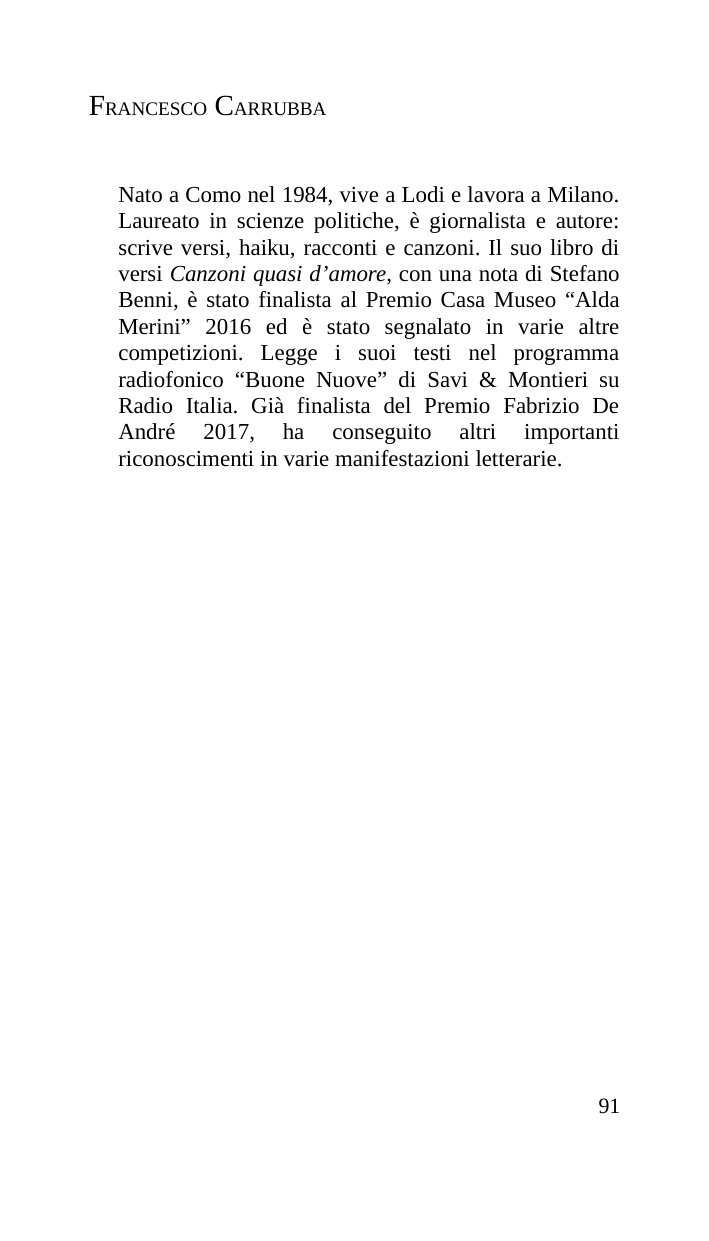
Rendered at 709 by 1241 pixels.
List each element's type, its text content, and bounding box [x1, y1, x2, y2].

text Francesco Carrubba [88, 88, 620, 122]
text Nato a Como nel 1984, vive a Lodi e lavora a Milano. Laureato in scienze politiche, è giornalista e autore: scrive versi, haiku, racconti e canzoni. Il suo libro di versi Canzoni quasi d’amore, con una nota di Stefano Benni, è stato finalista al Premio Casa Museo “Alda Merini” 2016 ed è stato segnalato in varie altre competizioni. Legge i suoi testi nel programma radiofonico “Buone Nuove” di Savi & Montieri su Radio Italia. Già finalista del Premio Fabrizio De André 2017, ha conseguito altri importanti riconoscimenti in varie manifestazioni letterarie. [118, 181, 620, 471]
